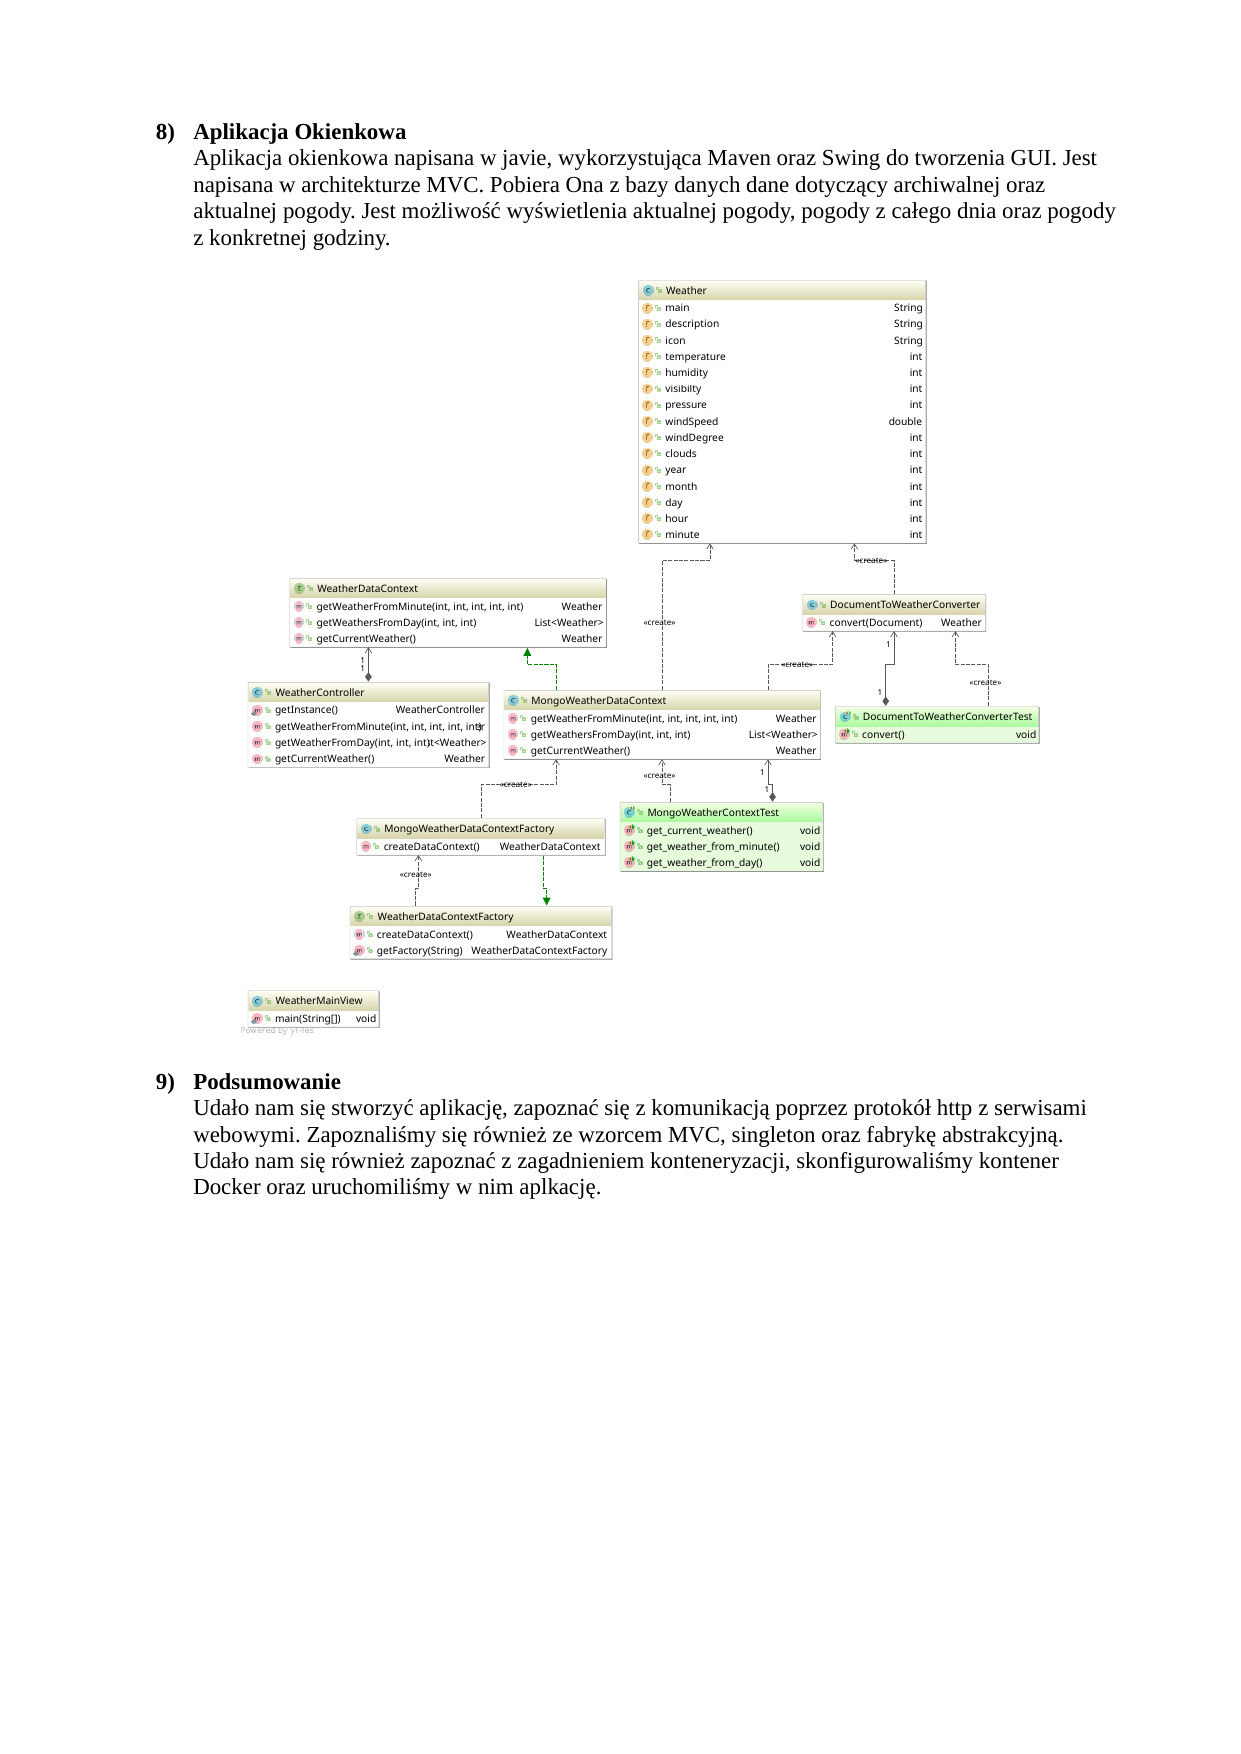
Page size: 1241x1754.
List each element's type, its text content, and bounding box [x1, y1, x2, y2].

list Aplikacja okienkowa napisana w javie, wykorzystująca Maven oraz Swing do tworzenia GUI. Jest napisana w architekturze MVC. Pobiera Ona z bazy danych dane dotyczący archiwalnej oraz aktualnej pogody. Jest możliwość wyświetlenia aktualnej pogody, pogody z całego dnia oraz pogody z konkretnej godziny. [156, 144, 1122, 250]
list Aplikacja Okienkowa [156, 118, 1122, 144]
list Podsumowanie [156, 1068, 1122, 1094]
list Udało nam się stworzyć aplikację, zapoznać się z komunikacją poprzez protokół http z serwisami webowymi. Zapoznaliśmy się również ze wzorcem MVC, singleton oraz fabrykę abstrakcyjną. Udało nam się również zapoznać z zagadnieniem konteneryzacji, skonfigurowaliśmy kontener Docker oraz uruchomiliśmy w nim aplkację. [156, 1094, 1122, 1200]
